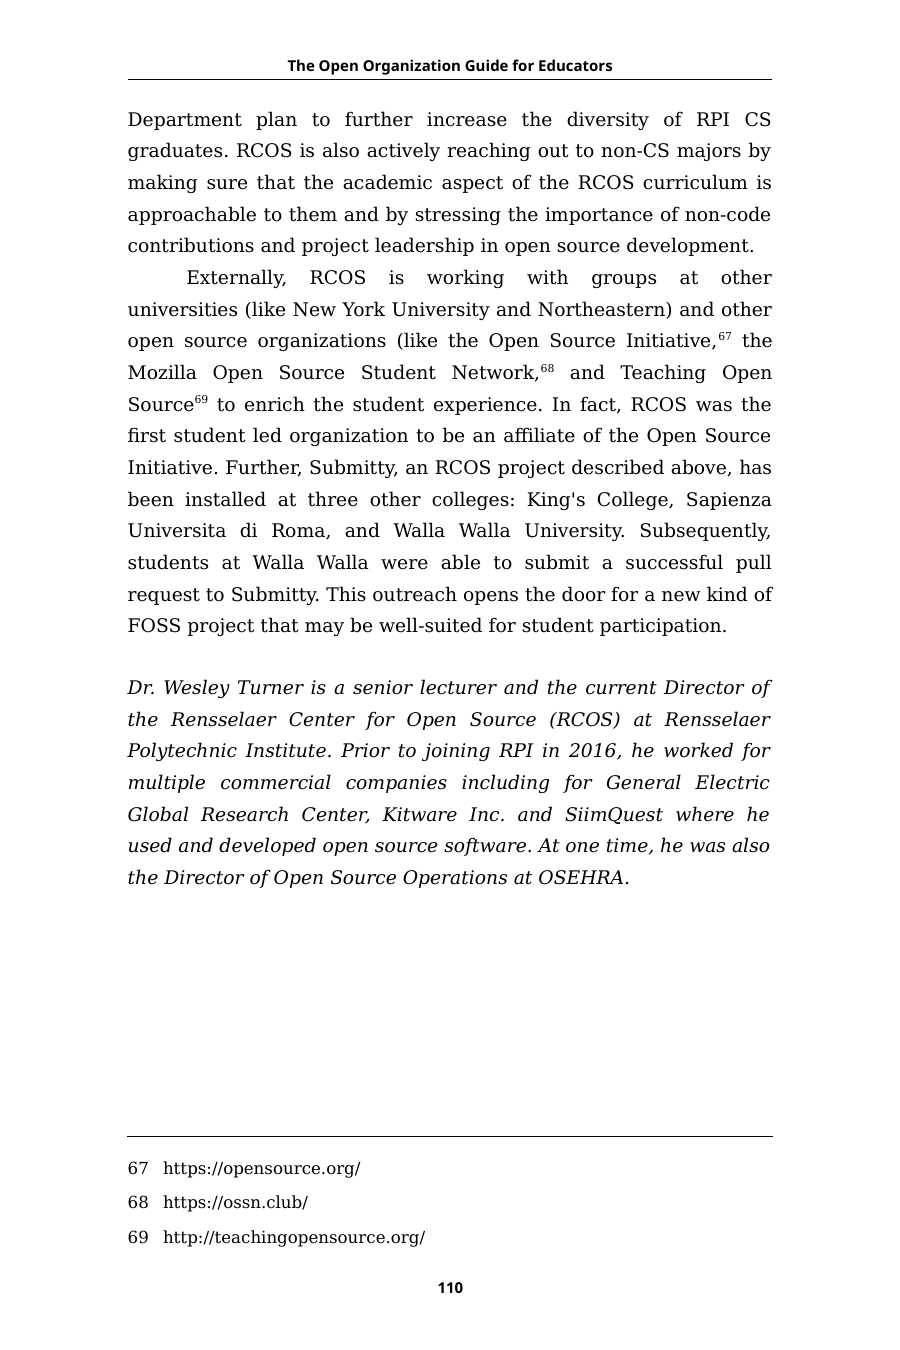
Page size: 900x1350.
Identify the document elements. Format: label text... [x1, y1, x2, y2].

text Dr. Wesley Turner is a senior lecturer and the current Director of the Rensselaer Center for Open Source (RCOS) at Rensselaer Polytechnic Institute. Prior to joining RPI in 2016, he worked for multiple commercial companies including for General Electric Global Research Center, Kitware Inc. and SiimQuest where he used and developed open source software. At one time, he was also the Director of Open Source Operations at OSEHRA. [127, 677, 772, 889]
text http://teachingopensource.org/ [127, 1228, 772, 1247]
text https://ossn.club/ [127, 1193, 772, 1213]
text https://opensource.org/ [127, 1159, 772, 1178]
text Externally, RCOS is working with groups at other universities (like New York University and Northeastern) and other open source organizations (like the Open Source Initiative, the Mozilla Open Source Student Network, and Teaching Open Source to enrich the student experience. In fact, RCOS was the first student led organization to be an affiliate of the Open Source Initiative. Further, Submitty, an RCOS project described above, has been installed at three other colleges: King's College, Sapienza Universita di Roma, and Walla Walla University. Subsequently, students at Walla Walla were able to submit a successful pull request to Submitty. This outreach opens the door for a new kind of FOSS project that may be well-suited for student participation. [127, 267, 772, 637]
text Department plan to further increase the diversity of RPI CS graduates. RCOS is also actively reaching out to non-CS majors by making sure that the academic aspect of the RCOS curriculum is approachable to them and by stressing the importance of non-code contributions and project leadership in open source development. [127, 109, 772, 257]
